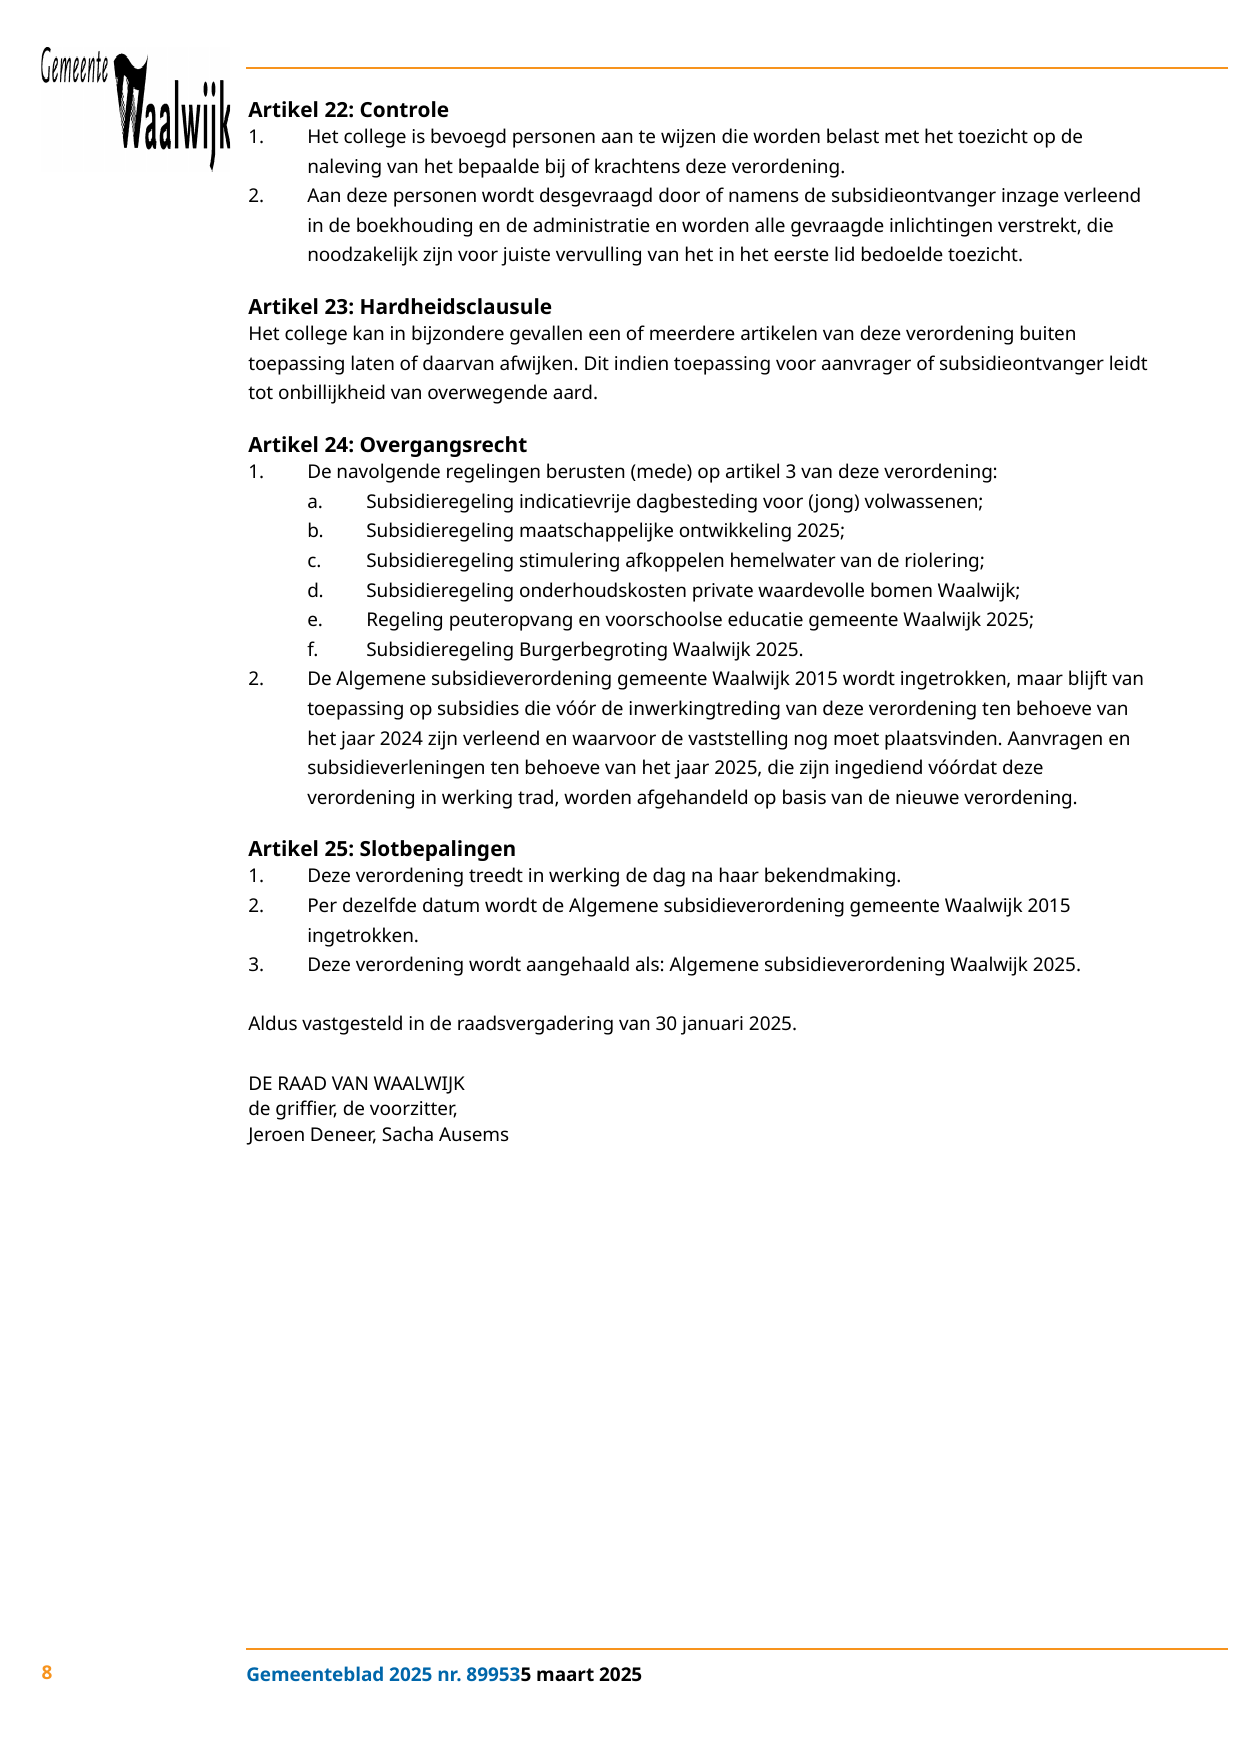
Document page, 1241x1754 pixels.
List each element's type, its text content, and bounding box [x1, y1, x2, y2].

list Subsidieregeling maatschappelijke ontwikkeling 2025; [307, 518, 1152, 543]
list Deze verordening treedt in werking de dag na haar bekendmaking. [248, 863, 1152, 888]
list Deze verordening wordt aangehaald als: Algemene subsidieverordening Waalwijk 2025. [248, 951, 1152, 977]
text Artikel 23: Hardheidsclausule [248, 292, 1152, 320]
text DE RAAD VAN WAALWIJK [248, 1070, 1152, 1096]
list Subsidieregeling stimulering afkoppelen hemelwater van de riolering; [307, 547, 1152, 573]
list Het college is bevoegd personen aan te wijzen die worden belast met het toezicht op de naleving van het bepaalde bij of krachtens deze verordening. [248, 123, 1152, 178]
picture [41, 47, 231, 172]
text Artikel 24: Overgangsrecht [248, 430, 1152, 458]
text Artikel 22: Controle [248, 95, 1152, 123]
text de griffier, de voorzitter, [248, 1096, 1152, 1121]
text Het college kan in bijzondere gevallen een of meerdere artikelen van deze verordening buiten toepassing laten of daarvan afwijken. Dit indien toepassing voor aanvrager of subsidieontvanger leidt tot onbillijkheid van overwegende aard. [248, 320, 1152, 405]
list Regeling peuteropvang en voorschoolse educatie gemeente Waalwijk 2025; [307, 606, 1152, 632]
list De Algemene subsidieverordening gemeente Waalwijk 2015 wordt ingetrokken, maar blijft van toepassing op subsidies die vóór de inwerkingtreding van deze verordening ten behoeve van het jaar 2024 zijn verleend en waarvoor de vaststelling nog moet plaatsvinden. Aanvragen en subsidieverleningen ten behoeve van het jaar 2025, die zijn ingediend vóórdat deze verordening in werking trad, worden afgehandeld op basis van de nieuwe verordening. [248, 666, 1152, 809]
text Jeroen Deneer, Sacha Ausems [248, 1121, 1152, 1147]
list Aan deze personen wordt desgevraagd door of namens de subsidieontvanger inzage verleend in de boekhouding en de administratie en worden alle gevraagde inlichtingen verstrekt, die noodzakelijk zijn voor juiste vervulling van het in het eerste lid bedoelde toezicht. [248, 182, 1152, 267]
list De navolgende regelingen berusten (mede) op artikel 3 van deze verordening: [248, 458, 1152, 484]
list Subsidieregeling Burgerbegroting Waalwijk 2025. [307, 636, 1152, 662]
text Aldus vastgesteld in de raadsvergadering van 30 januari 2025. [248, 1011, 1152, 1036]
list Subsidieregeling onderhoudskosten private waardevolle bomen Waalwijk; [307, 577, 1152, 602]
text Artikel 25: Slotbepalingen [248, 834, 1152, 863]
list Per dezelfde datum wordt de Algemene subsidieverordening gemeente Waalwijk 2015 ingetrokken. [248, 892, 1152, 948]
list Subsidieregeling indicatievrije dagbesteding voor (jong) volwassenen; [307, 488, 1152, 514]
